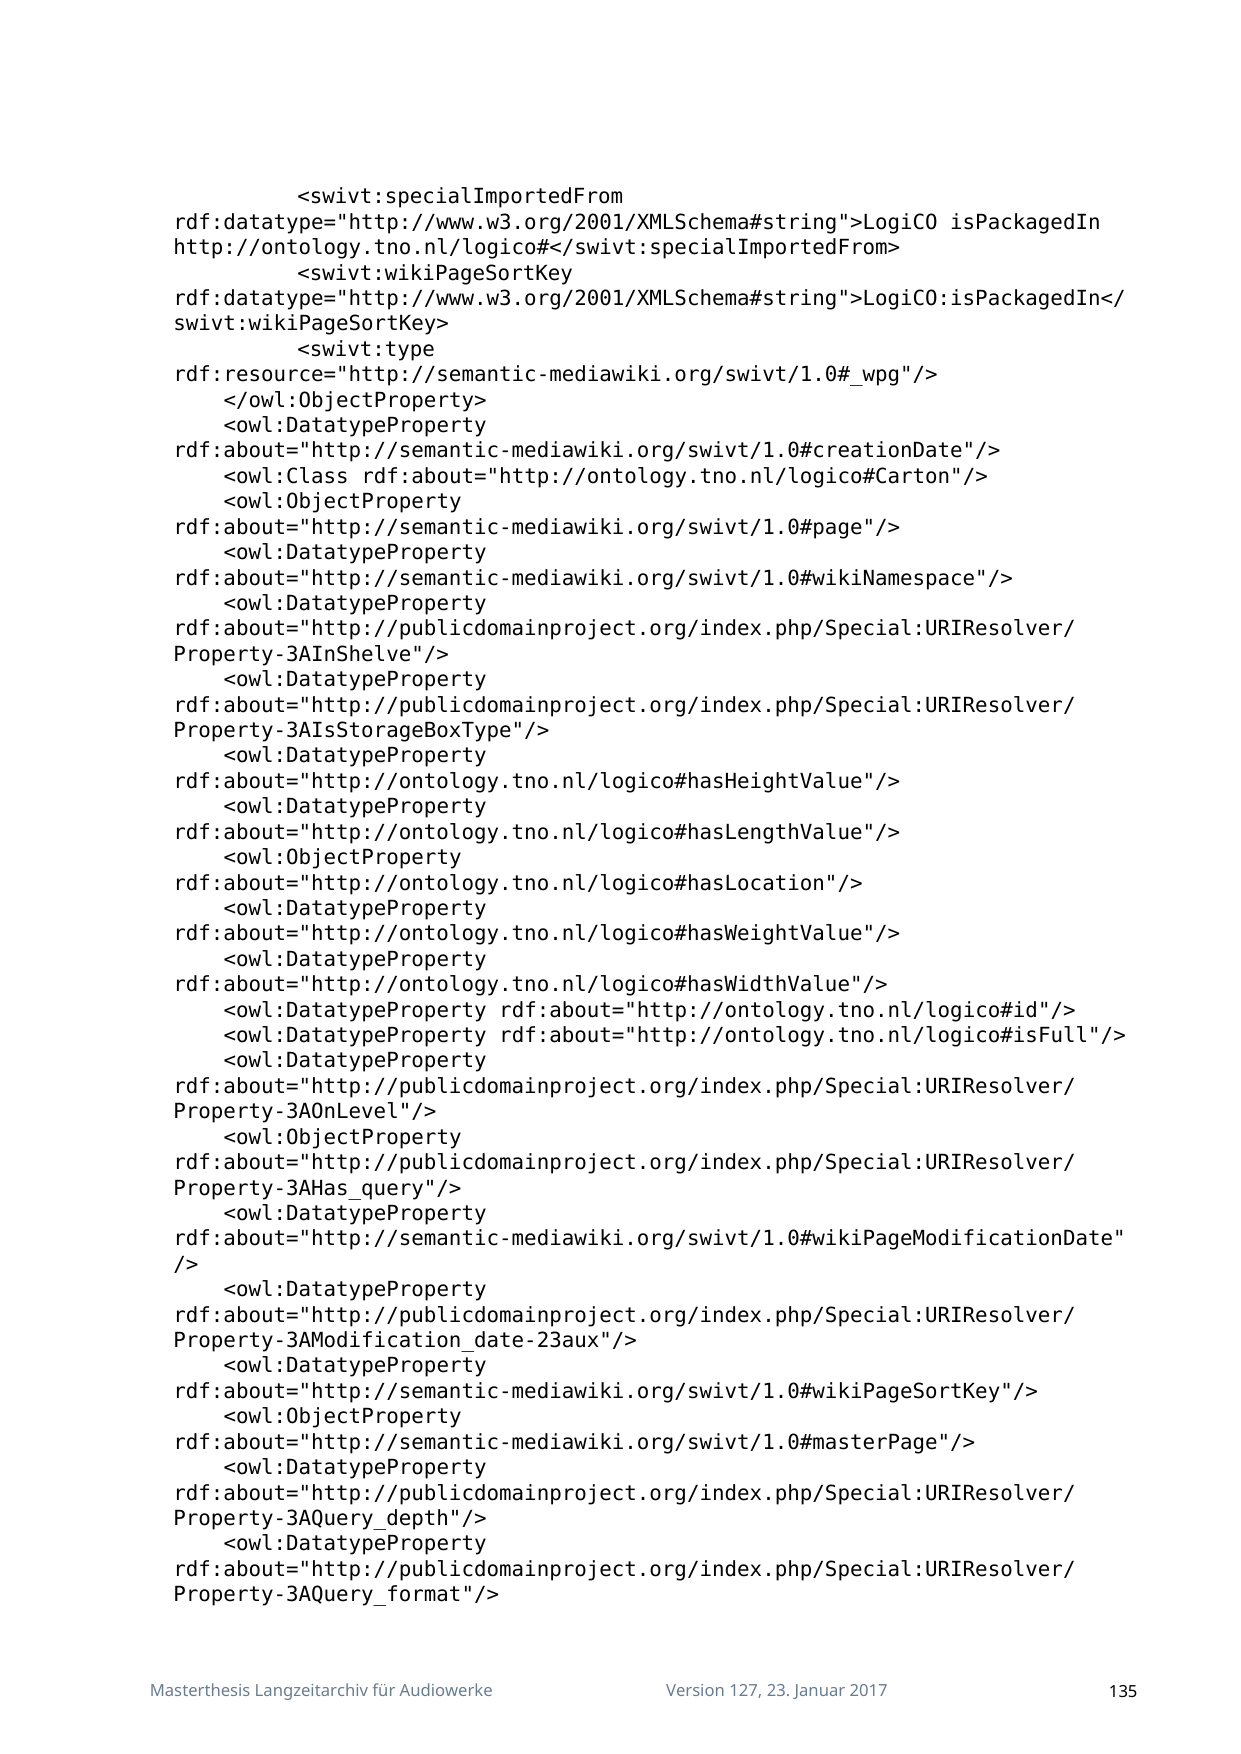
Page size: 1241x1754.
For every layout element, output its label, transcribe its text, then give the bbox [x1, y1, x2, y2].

text <owl:DatatypeProperty rdf:about="http://semantic-mediawiki.org/swivt/1.0#wikiPageModificationDate"/> [173, 1200, 1136, 1276]
text <owl:DatatypeProperty rdf:about="http://publicdomainproject.org/index.php/Special:URIResolver/Property-3AInShelve"/> [173, 590, 1136, 666]
text <owl:ObjectProperty rdf:about="http://semantic-mediawiki.org/swivt/1.0#page"/> [173, 488, 1136, 539]
text <owl:DatatypeProperty rdf:about="http://ontology.tno.nl/logico#hasWeightValue"/> [173, 895, 1136, 946]
text <owl:DatatypeProperty rdf:about="http://semantic-mediawiki.org/swivt/1.0#creationDate"/> [173, 412, 1136, 463]
text <owl:ObjectProperty rdf:about="http://publicdomainproject.org/index.php/Special:URIResolver/Property-3AHas_query"/> [173, 1123, 1136, 1200]
text <swivt:wikiPageSortKey rdf:datatype="http://www.w3.org/2001/XMLSchema#string">LogiCO:isPackagedIn</swivt:wikiPageSortKey> [173, 259, 1136, 336]
text <owl:DatatypeProperty rdf:about="http://publicdomainproject.org/index.php/Special:URIResolver/Property-3AOnLevel"/> [173, 1047, 1136, 1123]
text <owl:ObjectProperty rdf:about="http://semantic-mediawiki.org/swivt/1.0#masterPage"/> [173, 1403, 1136, 1454]
text <owl:DatatypeProperty rdf:about="http://ontology.tno.nl/logico#hasLengthValue"/> [173, 793, 1136, 844]
text <owl:ObjectProperty rdf:about="http://ontology.tno.nl/logico#hasLocation"/> [173, 844, 1136, 895]
text <owl:DatatypeProperty rdf:about="http://semantic-mediawiki.org/swivt/1.0#wikiNamespace"/> [173, 539, 1136, 590]
text <owl:DatatypeProperty rdf:about="http://ontology.tno.nl/logico#id"/> [173, 996, 1136, 1022]
text <owl:DatatypeProperty rdf:about="http://ontology.tno.nl/logico#hasHeightValue"/> [173, 742, 1136, 793]
text <swivt:specialImportedFrom rdf:datatype="http://www.w3.org/2001/XMLSchema#string">LogiCO isPackagedIn http://ontology.tno.nl/logico#</swivt:specialImportedFrom> [173, 183, 1136, 259]
text <owl:DatatypeProperty rdf:about="http://ontology.tno.nl/logico#hasWidthValue"/> [173, 946, 1136, 996]
text <owl:DatatypeProperty rdf:about="http://publicdomainproject.org/index.php/Special:URIResolver/Property-3AIsStorageBoxType"/> [173, 666, 1136, 742]
text <owl:DatatypeProperty rdf:about="http://ontology.tno.nl/logico#isFull"/> [173, 1022, 1136, 1047]
text <swivt:type rdf:resource="http://semantic-mediawiki.org/swivt/1.0#_wpg"/> [173, 336, 1136, 386]
text </owl:ObjectProperty> [173, 386, 1136, 412]
text <owl:DatatypeProperty rdf:about="http://publicdomainproject.org/index.php/Special:URIResolver/Property-3AQuery_format"/> [173, 1530, 1136, 1606]
text <owl:DatatypeProperty rdf:about="http://publicdomainproject.org/index.php/Special:URIResolver/Property-3AModification_date-23aux"/> [173, 1276, 1136, 1352]
text <owl:DatatypeProperty rdf:about="http://publicdomainproject.org/index.php/Special:URIResolver/Property-3AQuery_depth"/> [173, 1454, 1136, 1530]
text <owl:Class rdf:about="http://ontology.tno.nl/logico#Carton"/> [173, 463, 1136, 488]
text <owl:DatatypeProperty rdf:about="http://semantic-mediawiki.org/swivt/1.0#wikiPageSortKey"/> [173, 1352, 1136, 1403]
